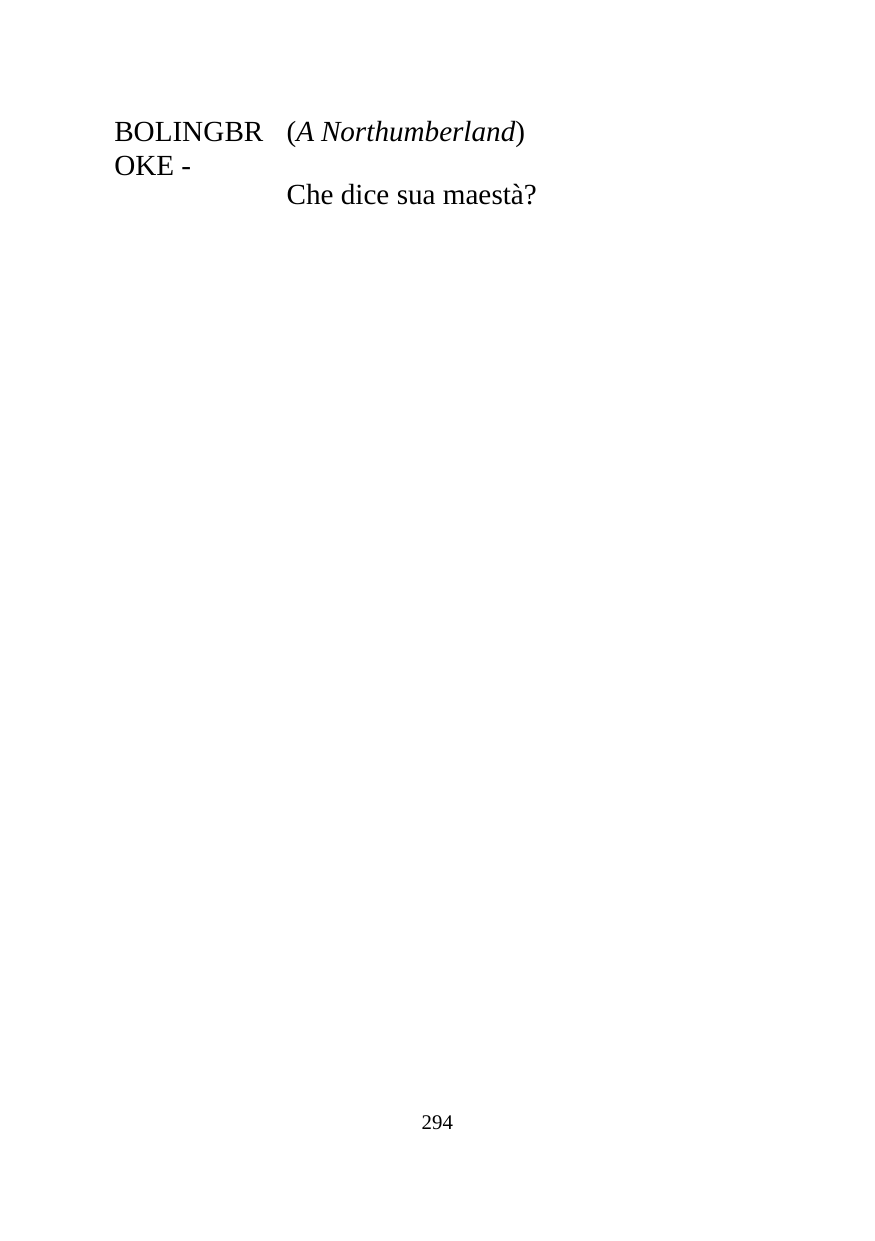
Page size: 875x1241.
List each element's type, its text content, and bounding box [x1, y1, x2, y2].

table_cell (A Northumberland) Che dice sua maestà? [279, 106, 768, 311]
table_cell BOLINGBROKE - [106, 106, 279, 311]
